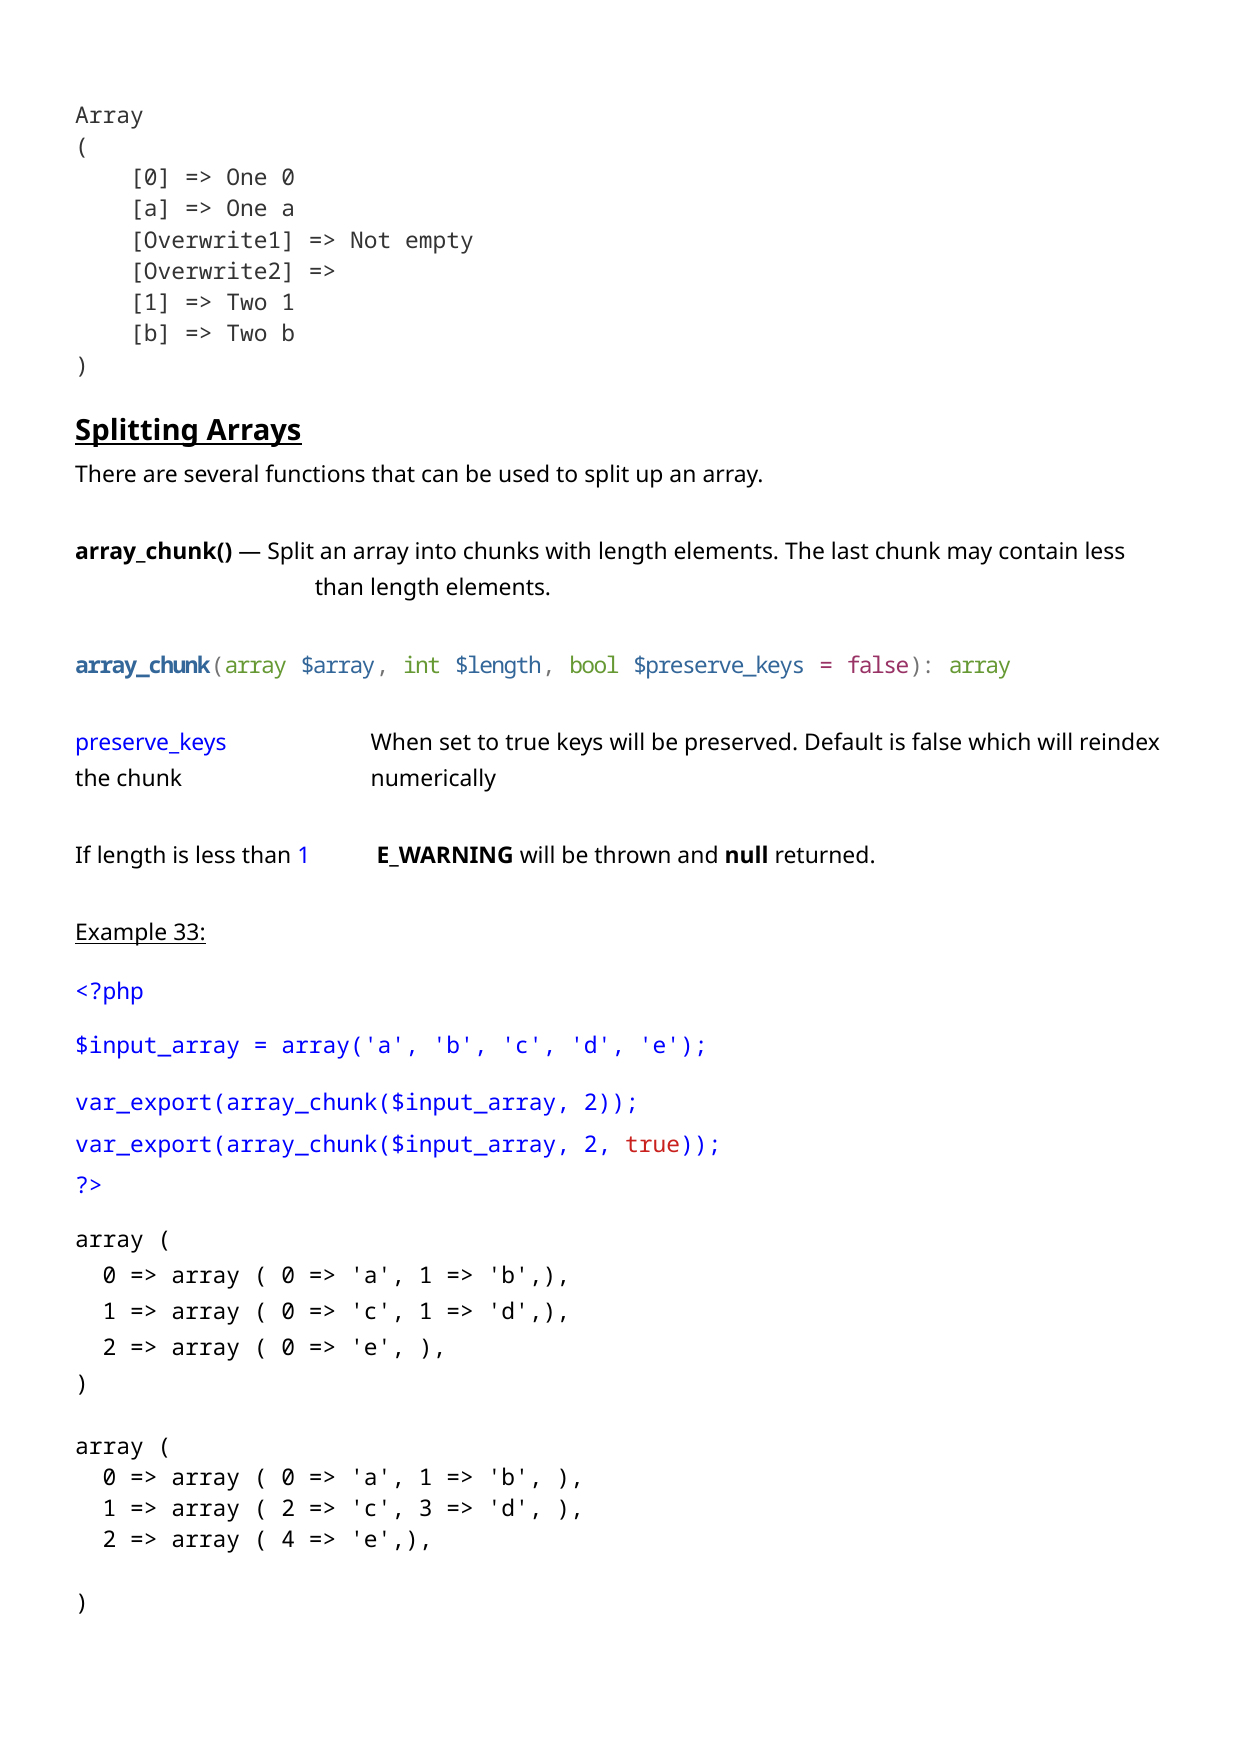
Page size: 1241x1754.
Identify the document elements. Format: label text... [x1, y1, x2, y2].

text ( [75, 130, 1166, 161]
text 2 => array ( 4 => 'e',), [75, 1523, 1166, 1555]
text Example 33: [75, 916, 1166, 948]
text ) [75, 1586, 1166, 1617]
text [0] => One 0 [75, 161, 1166, 192]
text 0 => array ( 0 => 'a', 1 => 'b',), [75, 1259, 1166, 1291]
text Splitting Arrays [75, 409, 1166, 449]
text [Overwrite1] => Not empty [75, 224, 1166, 255]
text ) [75, 1367, 1166, 1398]
text <?php [75, 974, 1166, 1006]
text 2 => array ( 0 => 'e', ), [75, 1331, 1166, 1362]
text ) [75, 349, 1166, 380]
text There are several functions that can be used to split up an array. [75, 458, 1166, 489]
text ?> [75, 1169, 1166, 1201]
text array ( [75, 1223, 1166, 1255]
text [1] => Two 1 [75, 286, 1166, 317]
text [a] => One a [75, 192, 1166, 224]
text var_export(array_chunk($input_array, 2)); [75, 1086, 1166, 1117]
subtitle preserve_keys When set to true keys will be preserved. Default is false which will reindex the chunk numerically [75, 726, 1166, 793]
text Array [75, 99, 1166, 130]
text 0 => array ( 0 => 'a', 1 => 'b', ), [75, 1461, 1166, 1492]
text array_chunk() — Split an array into chunks with length elements. The last chunk may contain less than length elements. [75, 535, 1166, 602]
text [Overwrite2] => [75, 255, 1166, 286]
text array ( [75, 1430, 1166, 1461]
text 1 => array ( 2 => 'c', 3 => 'd', ), [75, 1492, 1166, 1523]
text array_chunk(array $array, int $length, bool $preserve_keys = false): array [75, 648, 1166, 680]
text $input_array = array('a', 'b', 'c', 'd', 'e'); [75, 1028, 1166, 1060]
text If length is less than 1 E_WARNING will be thrown and null returned. [75, 839, 1166, 870]
text var_export(array_chunk($input_array, 2, true)); [75, 1127, 1166, 1159]
text 1 => array ( 0 => 'c', 1 => 'd',), [75, 1295, 1166, 1327]
text [b] => Two b [75, 317, 1166, 349]
